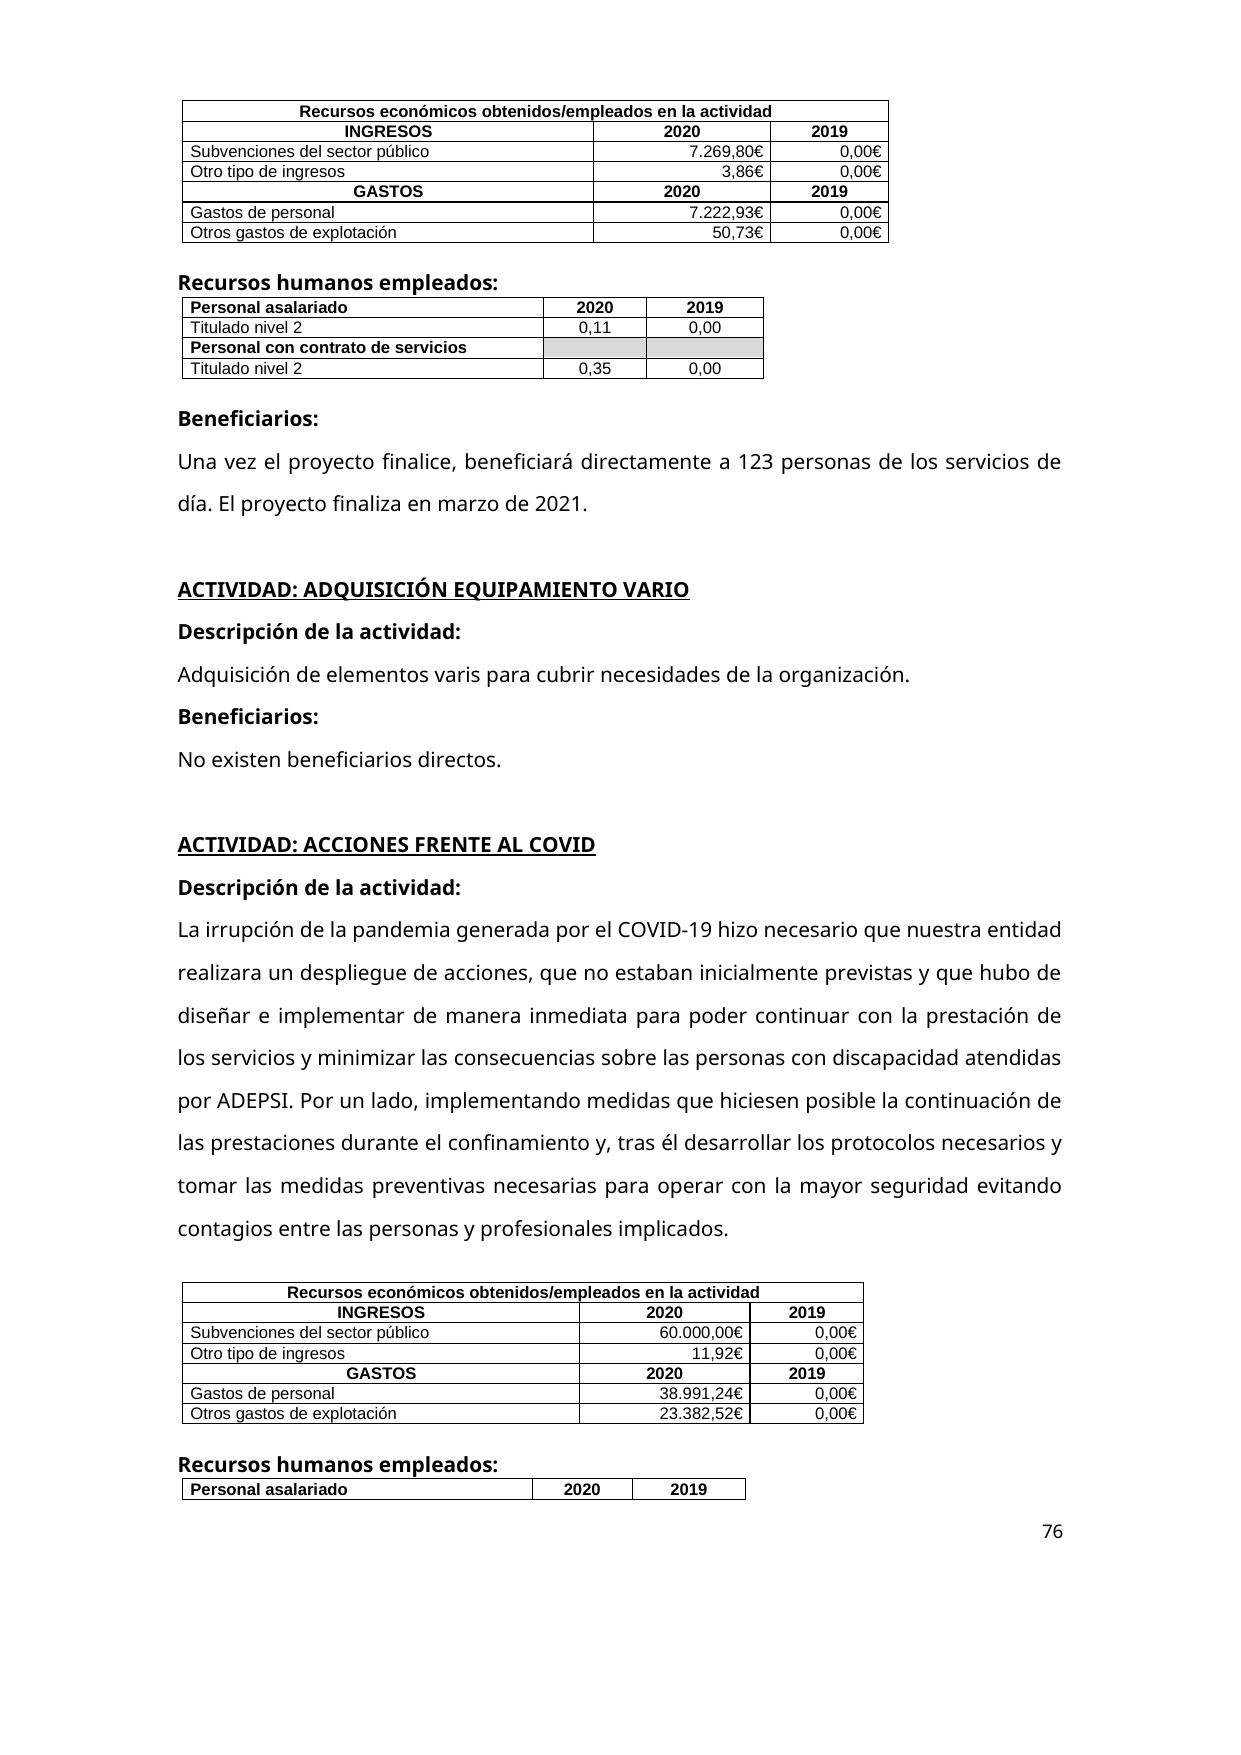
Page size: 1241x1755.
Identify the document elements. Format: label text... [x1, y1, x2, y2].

table_cell 0,00 [647, 359, 763, 378]
table_header Personal asalariado [183, 1479, 532, 1498]
text Una vez el proyecto finalice, beneficiará directamente a 123 personas de los servicios de día. El proyecto finaliza en marzo de 2021. [177, 447, 1063, 518]
text Recursos humanos empleados: [177, 1450, 1063, 1478]
table_cell 7.269,80€ [594, 142, 770, 161]
text La irrupción de la pandemia generada por el COVID-19 hizo necesario que nuestra entidad realizara un despliegue de acciones, que no estaban inicialmente previstas y que hubo de diseñar e implementar de manera inmediata para poder continuar con la prestación de los servicios y minimizar las consecuencias sobre las personas con discapacidad atendidas por ADEPSI. Por un lado, implementando medidas que hiciesen posible la continuación de las prestaciones durante el confinamiento y, tras él desarrollar los protocolos necesarios y tomar las medidas preventivas necesarias para operar con la mayor seguridad evitando contagios entre las personas y profesionales implicados. [177, 916, 1063, 1242]
text Descripción de la actividad: [177, 873, 1063, 901]
table_cell 0,00€ [751, 1344, 863, 1363]
table_cell 0,00€ [751, 1323, 863, 1342]
table_header Recursos económicos obtenidos/empleados en la actividad [183, 101, 888, 121]
table_cell 2020 [594, 122, 770, 141]
table_cell 2019 [771, 122, 888, 141]
table_cell 0,00€ [771, 223, 888, 242]
table_cell 23.382,52€ [580, 1404, 749, 1423]
table_cell [544, 338, 646, 357]
table_cell Subvenciones del sector público [183, 142, 593, 161]
table_cell 0,00€ [771, 142, 888, 161]
table_cell INGRESOS [183, 1303, 579, 1322]
table_cell 38.991,24€ [580, 1384, 749, 1403]
table_cell Otro tipo de ingresos [183, 162, 593, 181]
text ACTIVIDAD: ACCIONES FRENTE AL COVID [177, 830, 1063, 859]
table_header 2020 [533, 1479, 632, 1498]
table_cell Titulado nivel 2 [183, 318, 543, 337]
table_cell [647, 338, 763, 357]
table_header Recursos económicos obtenidos/empleados en la actividad [183, 1283, 863, 1302]
table_cell 2019 [771, 182, 888, 201]
table_cell 0,00€ [751, 1384, 863, 1403]
table_cell Otro tipo de ingresos [183, 1344, 579, 1363]
table_cell Titulado nivel 2 [183, 359, 543, 378]
table_cell 7.222,93€ [594, 203, 770, 222]
table_cell 0,00€ [771, 203, 888, 222]
table_cell Gastos de personal [183, 1384, 579, 1403]
table_cell 11,92€ [580, 1344, 749, 1363]
table_cell Personal con contrato de servicios [183, 338, 543, 357]
table_cell INGRESOS [183, 122, 593, 141]
table_header Personal asalariado [183, 298, 543, 317]
table_cell 2019 [751, 1303, 863, 1322]
table_cell 3,86€ [594, 162, 770, 181]
table_cell Gastos de personal [183, 203, 593, 222]
table_cell 0,00€ [751, 1404, 863, 1423]
table_cell Subvenciones del sector público [183, 1323, 579, 1342]
table_cell 50,73€ [594, 223, 770, 242]
table_cell 0,00 [647, 318, 763, 337]
table_cell 2020 [580, 1303, 749, 1322]
table_header 2020 [544, 298, 646, 317]
table_cell 2020 [580, 1364, 749, 1383]
text No existen beneficiarios directos. [177, 745, 1063, 773]
table_cell GASTOS [183, 182, 593, 201]
text Recursos humanos empleados: [177, 268, 1063, 297]
table_header 2019 [647, 298, 763, 317]
table_cell GASTOS [183, 1364, 579, 1383]
text ACTIVIDAD: ADQUISICIÓN EQUIPAMIENTO VARIO [177, 575, 1063, 603]
text Beneficiarios: [177, 702, 1063, 731]
text Beneficiarios: [177, 404, 1063, 433]
table_cell 0,11 [544, 318, 646, 337]
text Adquisición de elementos varis para cubrir necesidades de la organización. [177, 660, 1063, 688]
table_cell 2019 [751, 1364, 863, 1383]
table_cell 0,00€ [771, 162, 888, 181]
table_cell Otros gastos de explotación [183, 223, 593, 242]
table_cell 2020 [594, 182, 770, 201]
table_cell 0,35 [544, 359, 646, 378]
text Descripción de la actividad: [177, 617, 1063, 646]
table_cell 60.000,00€ [580, 1323, 749, 1342]
table_cell Otros gastos de explotación [183, 1404, 579, 1423]
table_header 2019 [633, 1479, 745, 1498]
